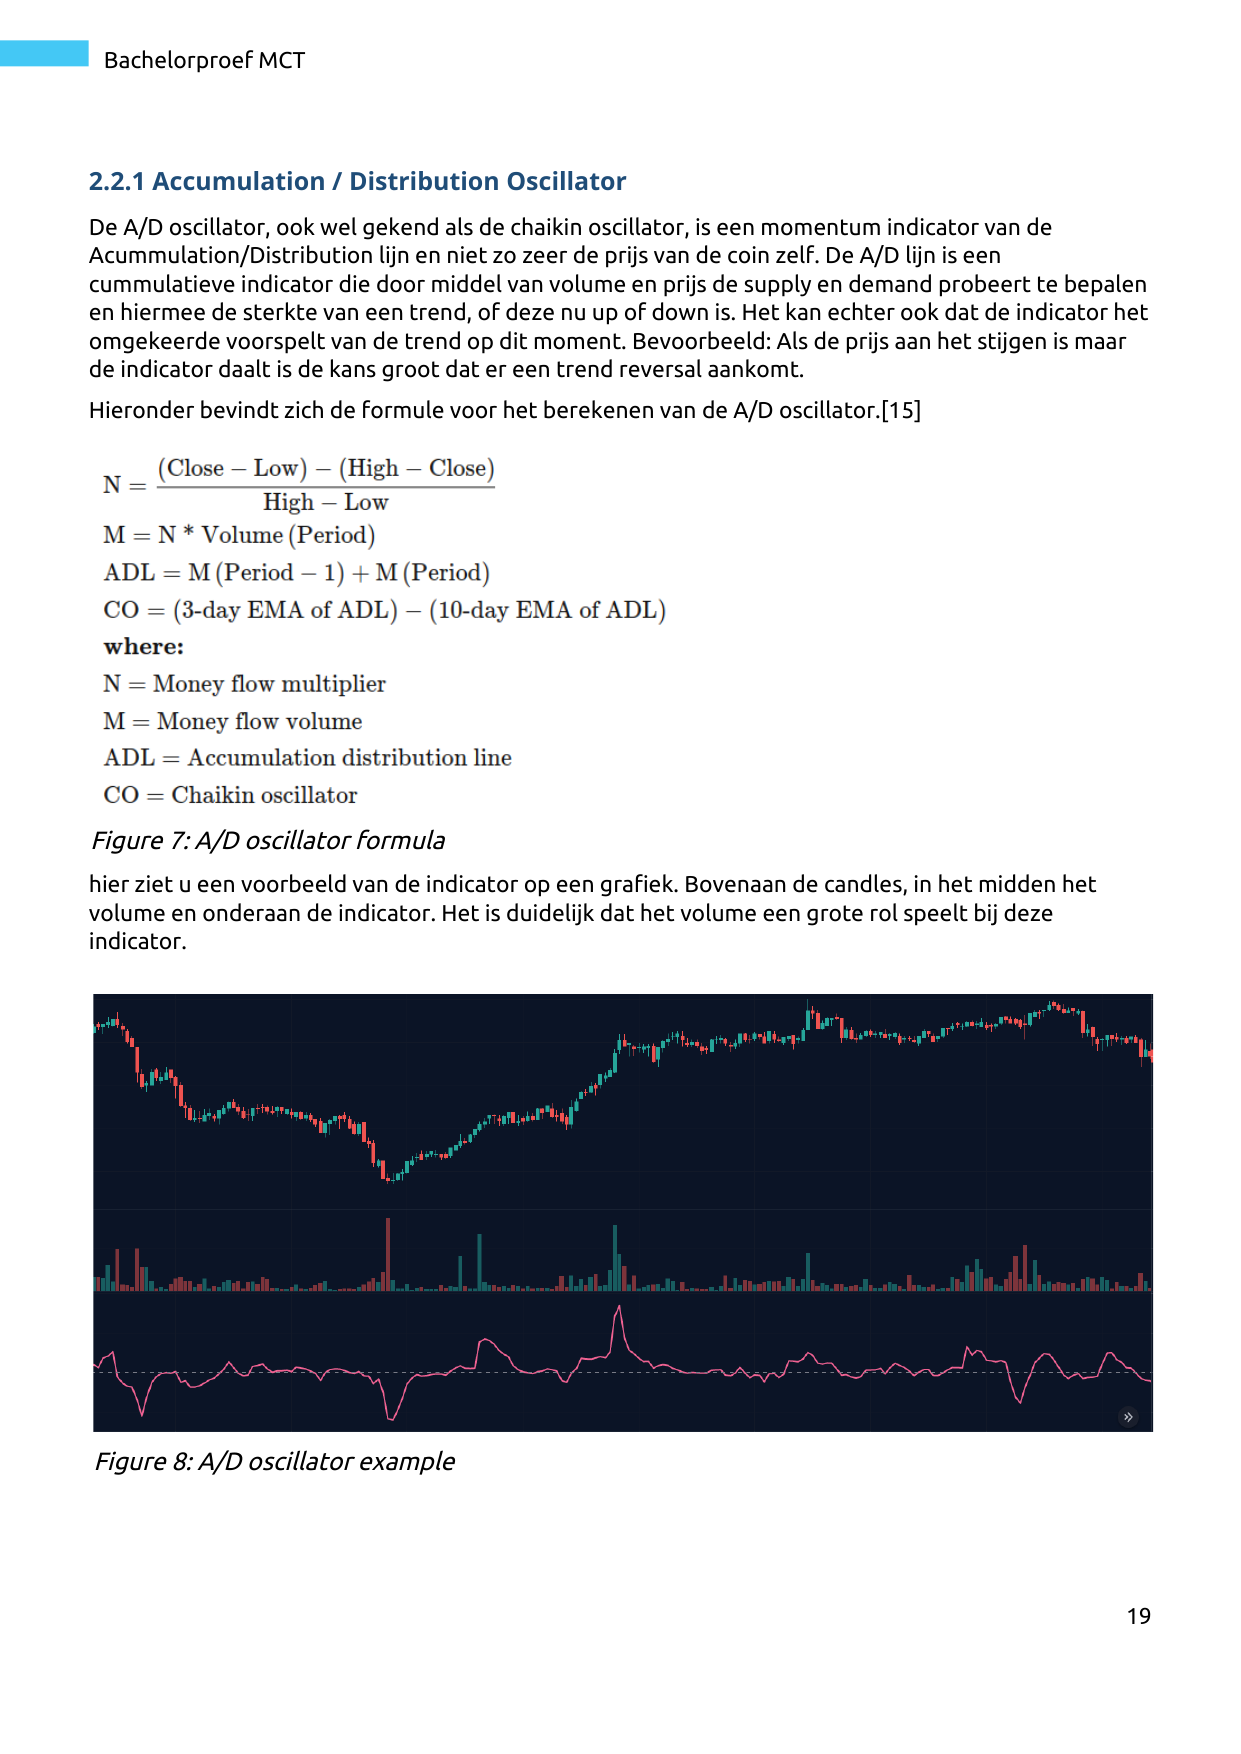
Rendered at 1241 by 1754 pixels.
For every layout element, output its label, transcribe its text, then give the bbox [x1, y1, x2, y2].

text Figure 8: A/D oscillator example [93, 1432, 1153, 1475]
text De A/D oscillator, ook wel gekend als de chaikin oscillator, is een momentum indicator van de Acummulation/Distribution lijn en niet zo zeer de prijs van de coin zelf. De A/D lijn is een cummulatieve indicator die door middel van volume en prijs de supply en demand probeert te bepalen en hiermee de sterkte van een trend, of deze nu up of down is. Het kan echter ook dat de indicator het omgekeerde voorspelt van de trend op dit moment. Bevoorbeeld: Als de prijs aan het stijgen is maar de indicator daalt is de kans groot dat er een trend reversal aankomt. [89, 213, 1152, 382]
text Hieronder bevindt zich de formule voor het berekenen van de A/D oscillator.[15] [89, 396, 1152, 423]
picture [93, 994, 1154, 1432]
text [90, 432, 673, 444]
text Figure 7: A/D oscillator formula [90, 811, 673, 854]
text [93, 982, 1153, 994]
picture [93, 444, 671, 811]
subtitle 2.2.1 Accumulation / Distribution Oscillator [89, 164, 1152, 198]
text hier ziet u een voorbeeld van de indicator op een grafiek. Bovenaan de candles, in het midden het volume en onderaan de indicator. Het is duidelijk dat het volume een grote rol speelt bij deze indicator. [89, 811, 1152, 954]
